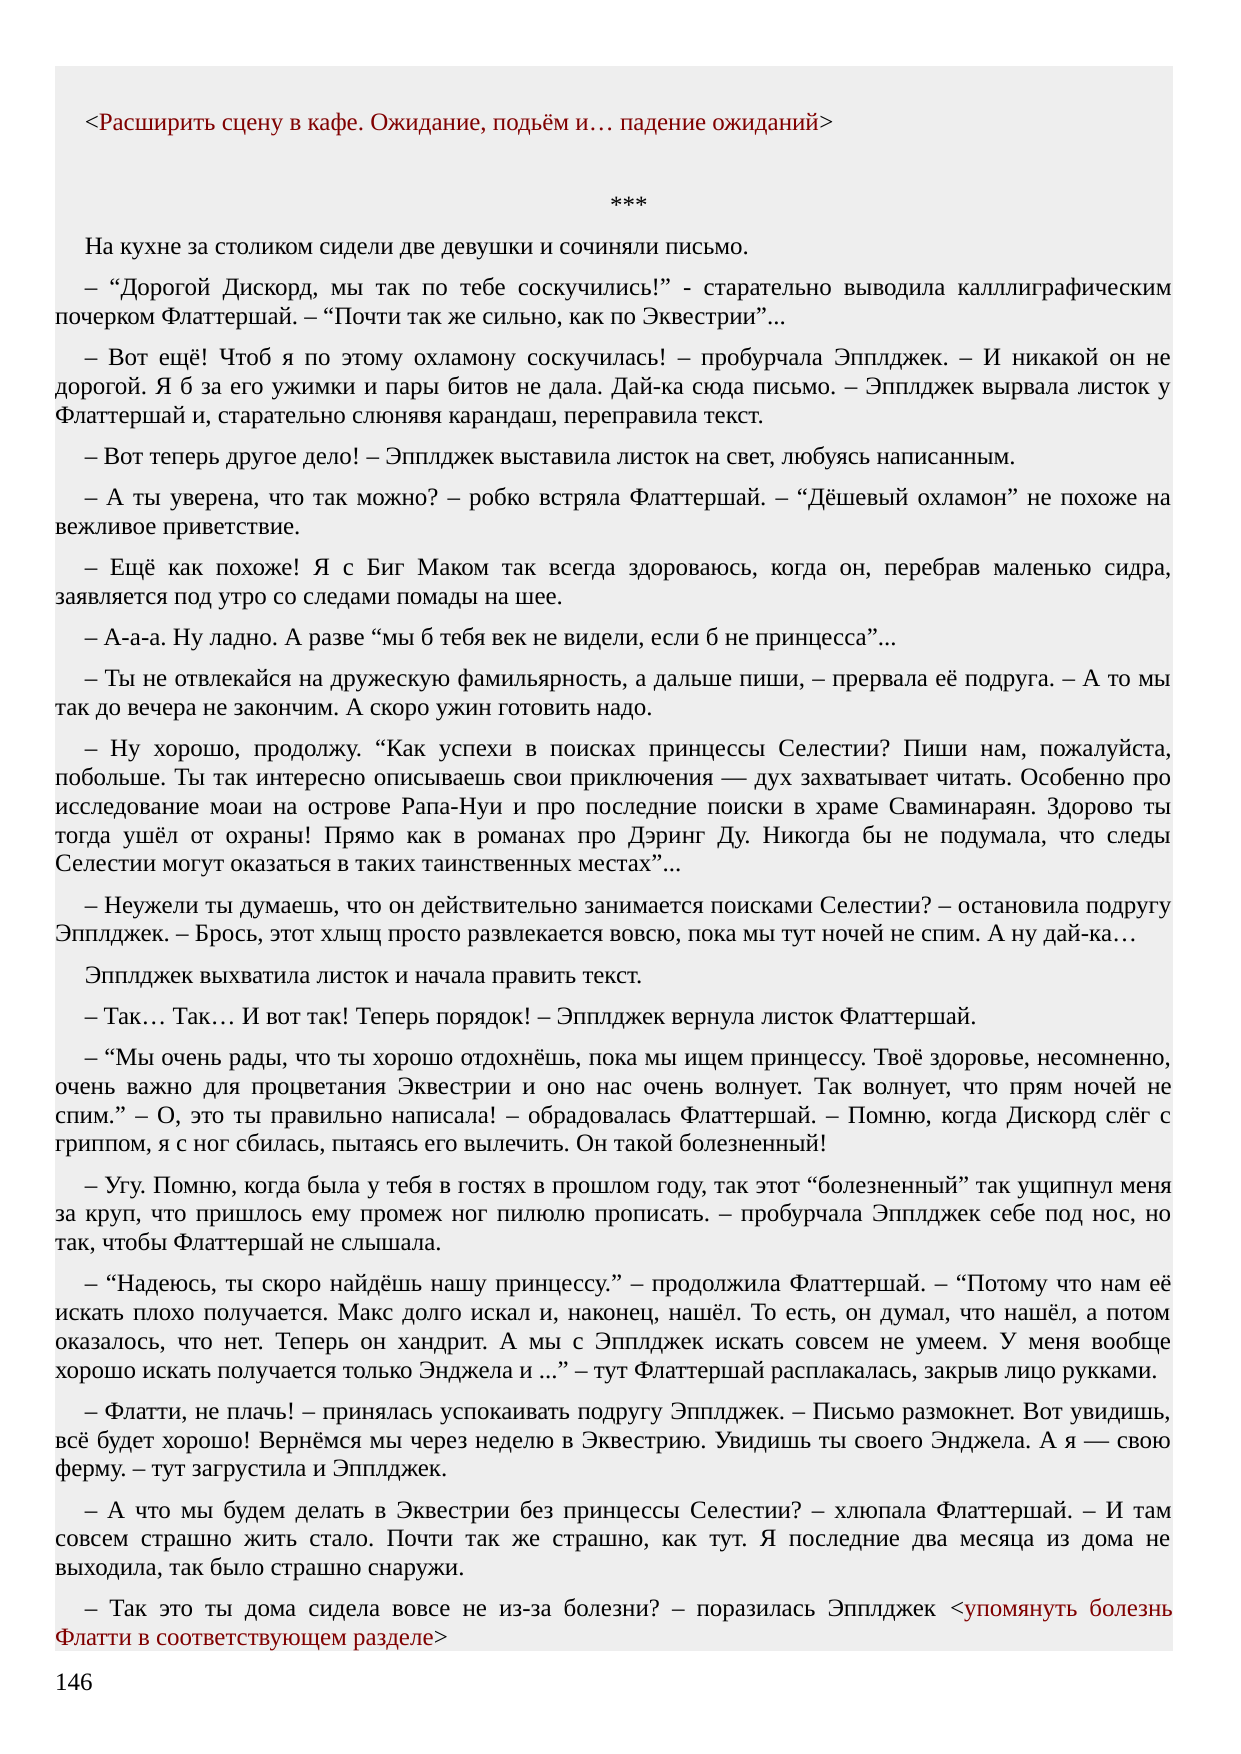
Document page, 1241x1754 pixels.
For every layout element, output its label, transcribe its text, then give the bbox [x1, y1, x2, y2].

text – Угу. Помню, когда была у тебя в гостях в прошлом году, так этот “болезненный” так ущипнул меня за круп, что пришлось ему промеж ног пилюлю прописать. – пробурчала Эпплджек себе под нос, но так, чтобы Флаттершай не слышала. [55, 1170, 1173, 1256]
text – А-а-а. Ну ладно. А разве “мы б тебя век не видели, если б не принцесса”... [55, 622, 1173, 651]
text – Ты не отвлекайся на дружескую фамильярность, а дальше пиши, – прервала её подруга. – А то мы так до вечера не закончим. А скоро ужин готовить надо. [55, 663, 1173, 721]
text – “Надеюсь, ты скоро найдёшь нашу принцессу.” – продолжила Флаттершай. – “Потому что нам её искать плохо получается. Макс долго искал и, наконец, нашёл. То есть, он думал, что нашёл, а потом оказалось, что нет. Теперь он хандрит. А мы с Эпплджек искать совсем не умеем. У меня вообще хорошо искать получается только Энджела и ...” – тут Флаттершай расплакалась, закрыв лицо рукками. [55, 1268, 1173, 1383]
text – “Мы очень рады, что ты хорошо отдохнёшь, пока мы ищем принцессу. Твоё здоровье, несомненно, очень важно для процветания Эквестрии и оно нас очень волнует. Так волнует, что прям ночей не спим.” – О, это ты правильно написала! – обрадовалась Флаттершай. – Помню, когда Дискорд слёг с гриппом, я с ног сбилась, пытаясь его вылечить. Он такой болезненный! [55, 1042, 1173, 1157]
text Эпплджек выхватила листок и начала править текст. [55, 960, 1173, 988]
text – Флатти, не плачь! – принялась успокаивать подругу Эпплджек. – Письмо размокнет. Вот увидишь, всё будет хорошо! Вернёмся мы через неделю в Эквестрию. Увидишь ты своего Энджела. А я — свою ферму. – тут загрустила и Эпплджек. [55, 1396, 1173, 1482]
text – Ну хорошо, продолжу. “Как успехи в поисках принцессы Селестии? Пиши нам, пожалуйста, побольше. Ты так интересно описываешь свои приключения — дух захватывает читать. Особенно про исследование моаи на острове Рапа-Нуи и про последние поиски в храме Сваминараян. Здорово ты тогда ушёл от охраны! Прямо как в романах про Дэринг Ду. Никогда бы не подумала, что следы Селестии могут оказаться в таких таинственных местах”... [55, 733, 1173, 877]
text – “Дорогой Дискорд, мы так по тебе соскучились!” - старательно выводила калллиграфическим почерком Флаттершай. – “Почти так же сильно, как по Эквестрии”... [55, 272, 1173, 330]
text – А ты уверена, что так можно? – робко встряла Флаттершай. – “Дёшевый охламон” не похоже на вежливое приветствие. [55, 482, 1173, 540]
text – А что мы будем делать в Эквестрии без принцессы Селестии? – хлюпала Флаттершай. – И там совсем страшно жить стало. Почти так же страшно, как тут. Я последние два месяца из дома не выходила, так было страшно снаружи. [55, 1495, 1173, 1581]
text – Вот теперь другое дело! – Эпплджек выставила листок на свет, любуясь написанным. [55, 441, 1173, 470]
text – Так… Так… И вот так! Теперь порядок! – Эпплджек вернула листок Флаттершай. [55, 1001, 1173, 1030]
text – Вот ещё! Чтоб я по этому охламону соскучилась! – пробурчала Эпплджек. – И никакой он не дорогой. Я б за его ужимки и пары битов не дала. Дай-ка сюда письмо. – Эпплджек вырвала листок у Флаттершай и, старательно слюнявя карандаш, переправила текст. [55, 342, 1173, 428]
text *** [55, 190, 1173, 218]
text – Ещё как похоже! Я с Биг Маком так всегда здороваюсь, когда он, перебрав маленько сидра, заявляется под утро со следами помады на шее. [55, 552, 1173, 610]
text – Так это ты дома сидела вовсе не из-за болезни? – поразилась Эпплджек <упомянуть болезнь Флатти в соответствующем разделе> [55, 1593, 1173, 1651]
text На кухне за столиком сидели две девушки и сочиняли письмо. [55, 231, 1173, 260]
text – Неужели ты думаешь, что он действительно занимается поисками Селестии? – остановила подругу Эпплджек. – Брось, этот хлыщ просто развлекается вовсю, пока мы тут ночей не спим. А ну дай-ка… [55, 890, 1173, 947]
text <Расширить сцену в кафе. Ожидание, подьём и… падение ожиданий> [55, 107, 1173, 136]
